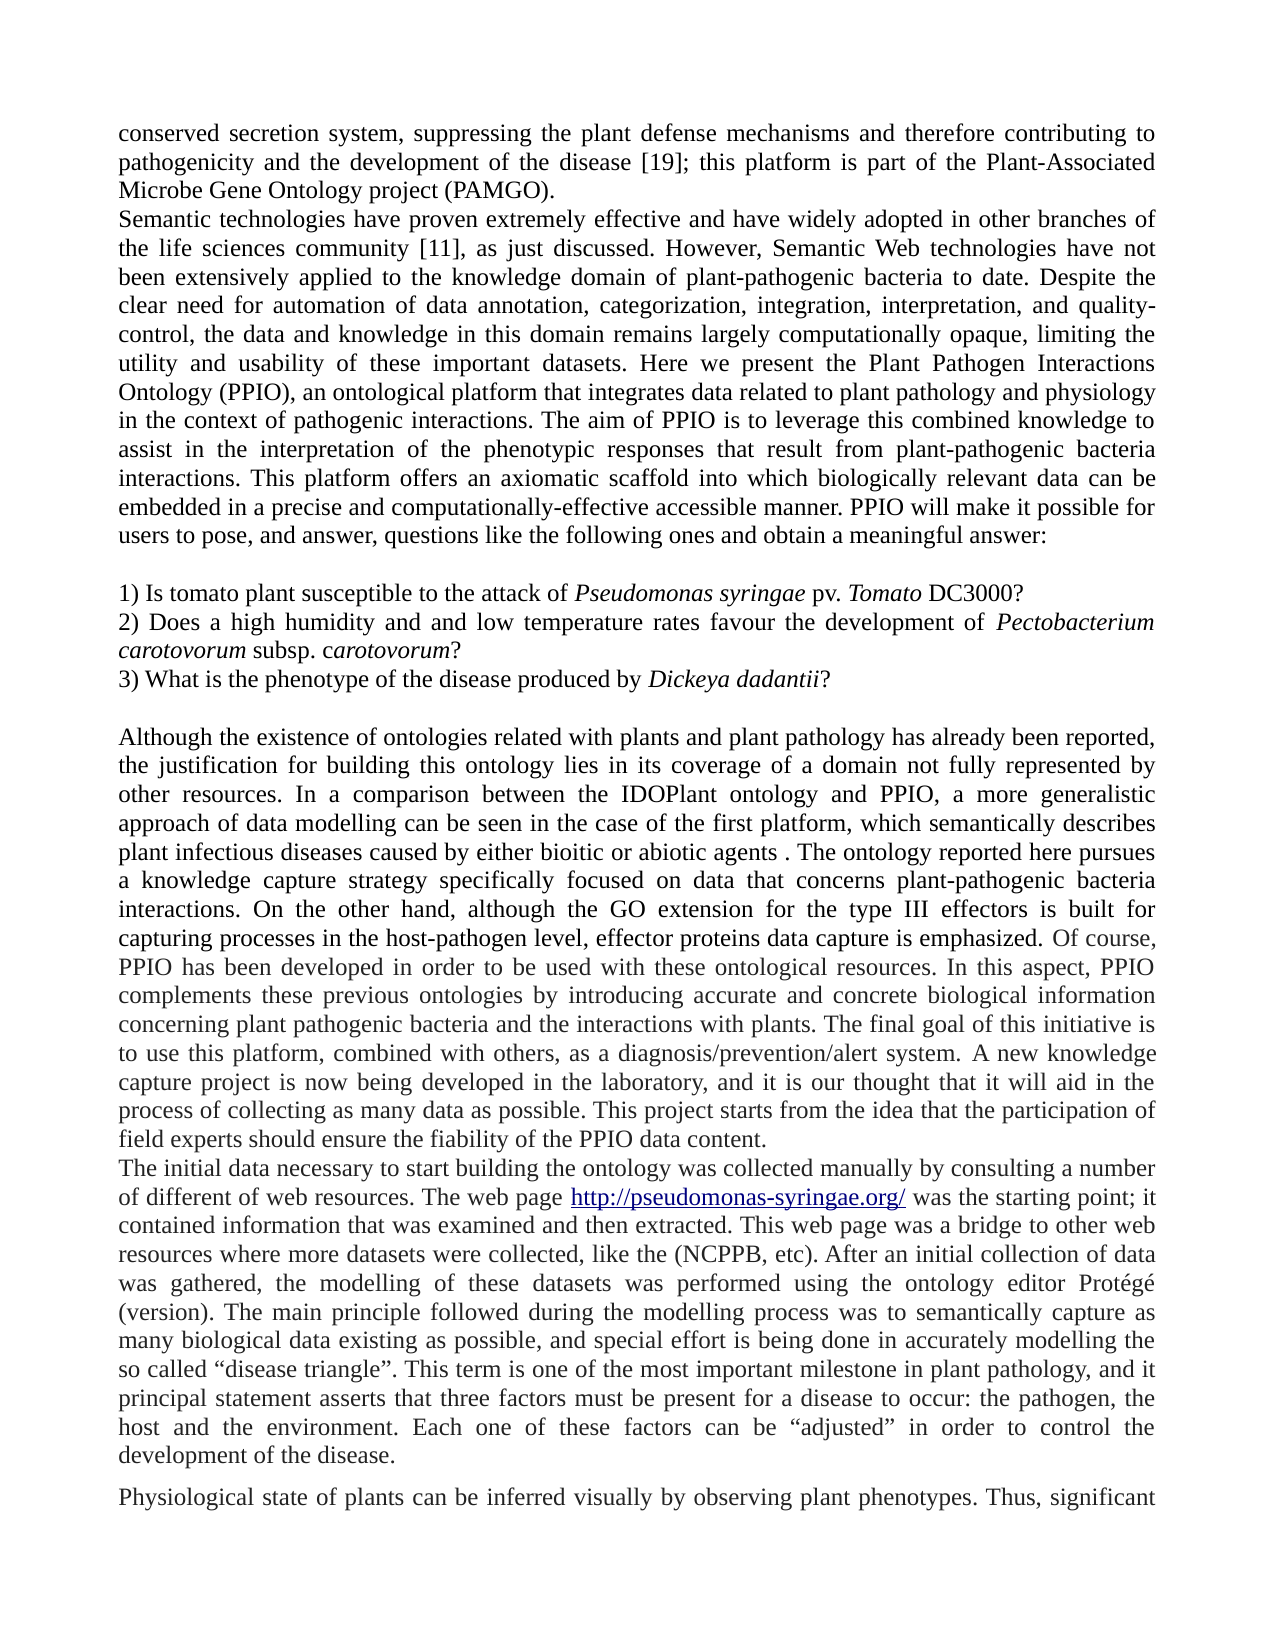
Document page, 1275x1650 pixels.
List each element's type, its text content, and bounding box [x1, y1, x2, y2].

text 1) Is tomato plant susceptible to the attack of Pseudomonas syringae pv. Tomato DC3000? [118, 578, 1157, 607]
text Physiological state of plants can be inferred visually by observing plant phenotypes. Thus, significant [118, 1482, 1157, 1511]
text 3) What is the phenotype of the disease produced by Dickeya dadantii? [118, 664, 1157, 693]
text conserved secretion system, suppressing the plant defense mechanisms and therefore contributing to pathogenicity and the development of the disease [19]; this platform is part of the Plant-Associated Microbe Gene Ontology project (PAMGO). [118, 118, 1157, 204]
text Although the existence of ontologies related with plants and plant pathology has already been reported, the justification for building this ontology lies in its coverage of a domain not fully represented by other resources. In a comparison between the IDOPlant ontology and PPIO, a more generalistic approach of data modelling can be seen in the case of the first platform, which semantically describes plant infectious diseases caused by either bioitic or abiotic agents . The ontology reported here pursues a knowledge capture strategy specifically focused on data that concerns plant-pathogenic bacteria interactions. On the other hand, although the GO extension for the type III effectors is built for capturing processes in the host-pathogen level, effector proteins data capture is emphasized. Of course, PPIO has been developed in order to be used with these ontological resources. In this aspect, PPIO complements these previous ontologies by introducing accurate and concrete biological information concerning plant pathogenic bacteria and the interactions with plants. The final goal of this initiative is to use this platform, combined with others, as a diagnosis/prevention/alert system. A new knowledge capture project is now being developed in the laboratory, and it is our thought that it will aid in the process of collecting as many data as possible. This project starts from the idea that the participation of field experts should ensure the fiability of the PPIO data content. [118, 722, 1157, 1153]
text 2) Does a high humidity and and low temperature rates favour the development of Pectobacterium carotovorum subsp. carotovorum? [118, 607, 1157, 664]
text Semantic technologies have proven extremely effective and have widely adopted in other branches of the life sciences community [11], as just discussed. However, Semantic Web technologies have not been extensively applied to the knowledge domain of plant-pathogenic bacteria to date. Despite the clear need for automation of data annotation, categorization, integration, interpretation, and quality-control, the data and knowledge in this domain remains largely computationally opaque, limiting the utility and usability of these important datasets. Here we present the Plant Pathogen Interactions Ontology (PPIO), an ontological platform that integrates data related to plant pathology and physiology in the context of pathogenic interactions. The aim of PPIO is to leverage this combined knowledge to assist in the interpretation of the phenotypic responses that result from plant-pathogenic bacteria interactions. This platform offers an axiomatic scaffold into which biologically relevant data can be embedded in a precise and computationally-effective accessible manner. PPIO will make it possible for users to pose, and answer, questions like the following ones and obtain a meaningful answer: [118, 204, 1157, 549]
text The initial data necessary to start building the ontology was collected manually by consulting a number of different of web resources. The web page http://pseudomonas-syringae.org/ was the starting point; it contained information that was examined and then extracted. This web page was a bridge to other web resources where more datasets were collected, like the (NCPPB, etc). After an initial collection of data was gathered, the modelling of these datasets was performed using the ontology editor Protégé (version). The main principle followed during the modelling process was to semantically capture as many biological data existing as possible, and special effort is being done in accurately modelling the so called “disease triangle”. This term is one of the most important milestone in plant pathology, and it principal statement asserts that three factors must be present for a disease to occur: the pathogen, the host and the environment. Each one of these factors can be “adjusted” in order to control the development of the disease. [118, 1153, 1157, 1469]
